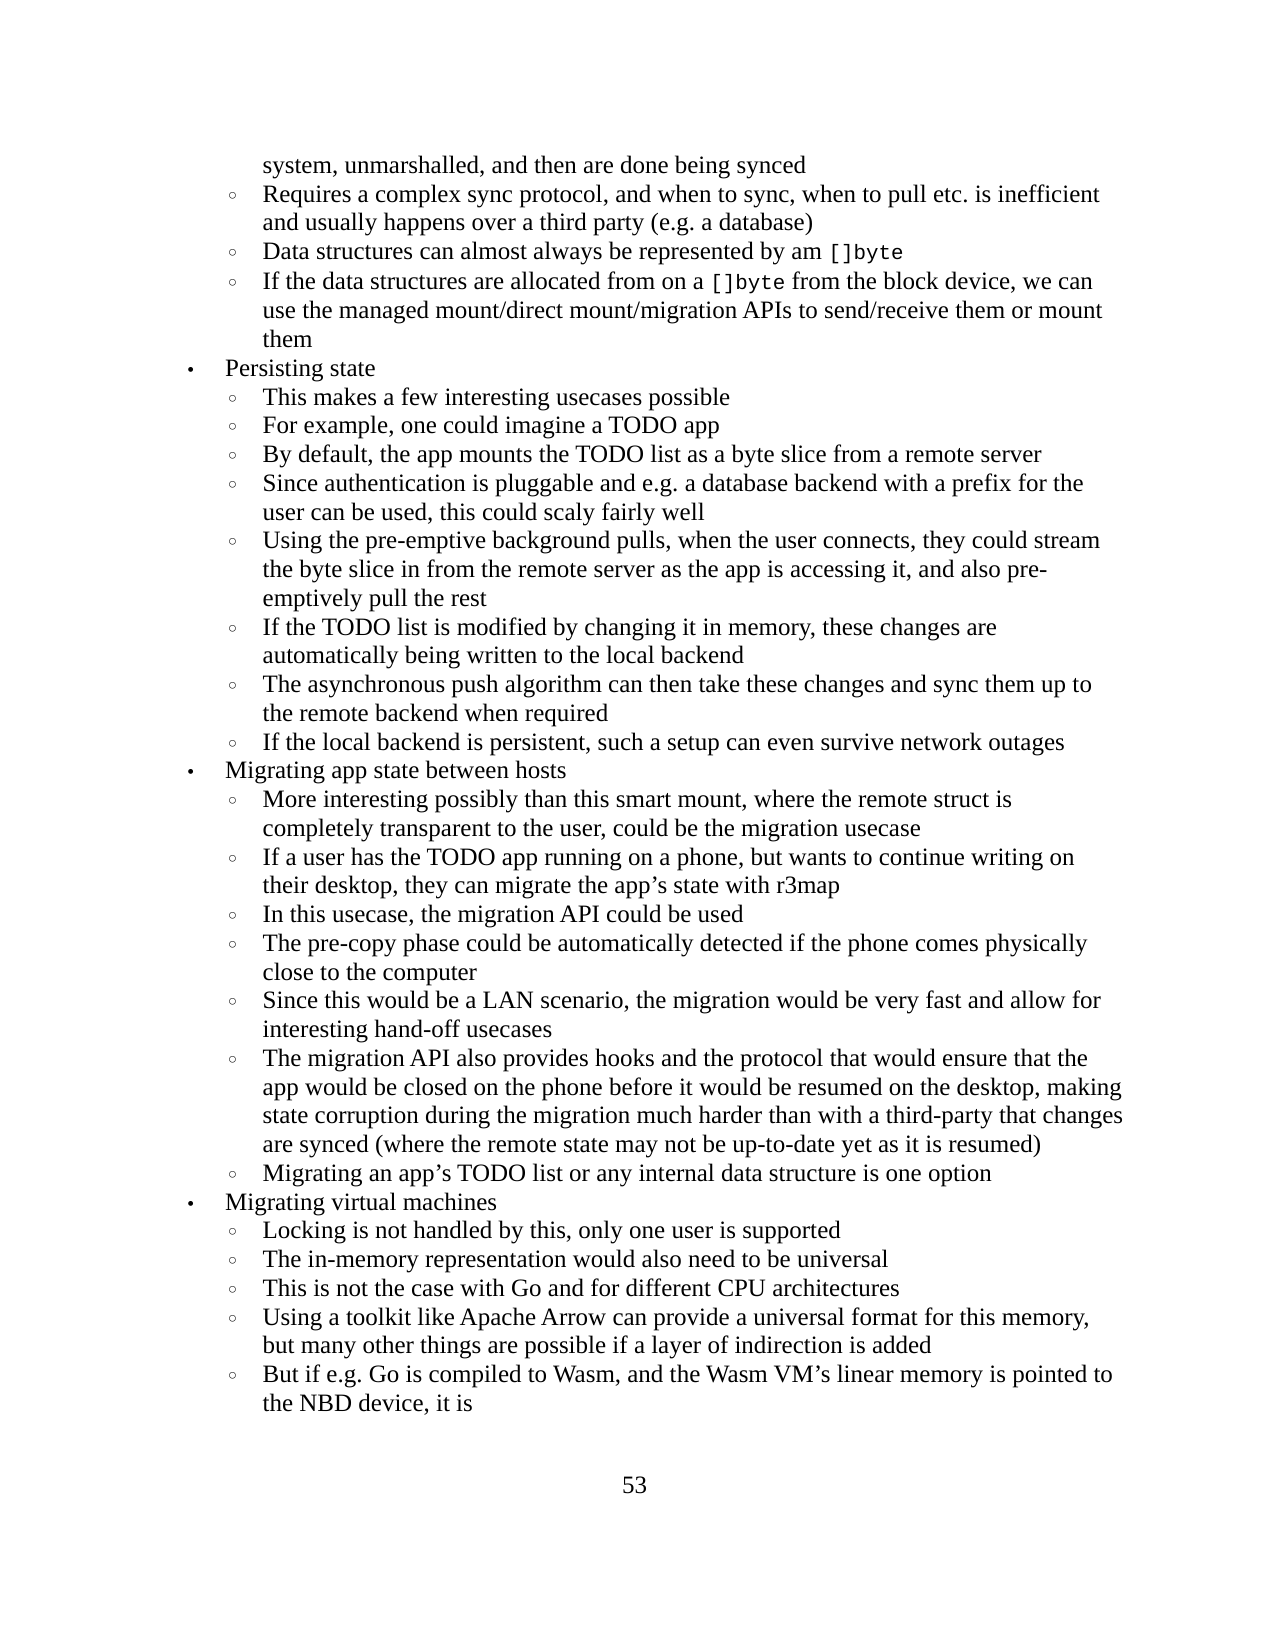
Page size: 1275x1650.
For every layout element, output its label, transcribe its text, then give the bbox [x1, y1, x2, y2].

list Data structures can almost always be represented by am []byte [225, 236, 1125, 266]
list system, unmarshalled, and then are done being synced [225, 150, 1125, 179]
list By default, the app mounts the TODO list as a byte slice from a remote server [225, 439, 1125, 468]
list Migrating an app’s TODO list or any internal data structure is one option [225, 1158, 1125, 1187]
list Migrating app state between hosts [187, 755, 1125, 784]
list The pre-copy phase could be automatically detected if the phone comes physically close to the computer [225, 928, 1125, 985]
list If the data structures are allocated from on a []byte from the block device, we can use the managed mount/direct mount/migration APIs to send/receive them or mount them [225, 266, 1125, 353]
list Migrating virtual machines [187, 1187, 1125, 1215]
list Locking is not handled by this, only one user is supported [225, 1215, 1125, 1244]
list If the TODO list is modified by changing it in memory, these changes are automatically being written to the local backend [225, 612, 1125, 669]
list Requires a complex sync protocol, and when to sync, when to pull etc. is inefficient and usually happens over a third party (e.g. a database) [225, 179, 1125, 236]
list This is not the case with Go and for different CPU architectures [225, 1273, 1125, 1302]
list If a user has the TODO app running on a phone, but wants to continue writing on their desktop, they can migrate the app’s state with r3map [225, 842, 1125, 899]
list Persisting state [187, 353, 1125, 382]
list Since authentication is pluggable and e.g. a database backend with a prefix for the user can be used, this could scaly fairly well [225, 468, 1125, 525]
list But if e.g. Go is compiled to Wasm, and the Wasm VM’s linear memory is pointed to the NBD device, it is [225, 1359, 1125, 1417]
list For example, one could imagine a TODO app [225, 410, 1125, 439]
list The in-memory representation would also need to be universal [225, 1244, 1125, 1273]
list If the local backend is persistent, such a setup can even survive network outages [225, 727, 1125, 755]
list Since this would be a LAN scenario, the migration would be very fast and allow for interesting hand-off usecases [225, 985, 1125, 1043]
list The asynchronous push algorithm can then take these changes and sync them up to the remote backend when required [225, 669, 1125, 727]
list The migration API also provides hooks and the protocol that would ensure that the app would be closed on the phone before it would be resumed on the desktop, making state corruption during the migration much harder than with a third-party that changes are synced (where the remote state may not be up-to-date yet as it is resumed) [225, 1043, 1125, 1158]
list Using a toolkit like Apache Arrow can provide a universal format for this memory, but many other things are possible if a layer of indirection is added [225, 1302, 1125, 1359]
list Using the pre-emptive background pulls, when the user connects, they could stream the byte slice in from the remote server as the app is accessing it, and also pre-emptively pull the rest [225, 525, 1125, 612]
list In this usecase, the migration API could be used [225, 899, 1125, 928]
list This makes a few interesting usecases possible [225, 382, 1125, 410]
list More interesting possibly than this smart mount, where the remote struct is completely transparent to the user, could be the migration usecase [225, 784, 1125, 842]
